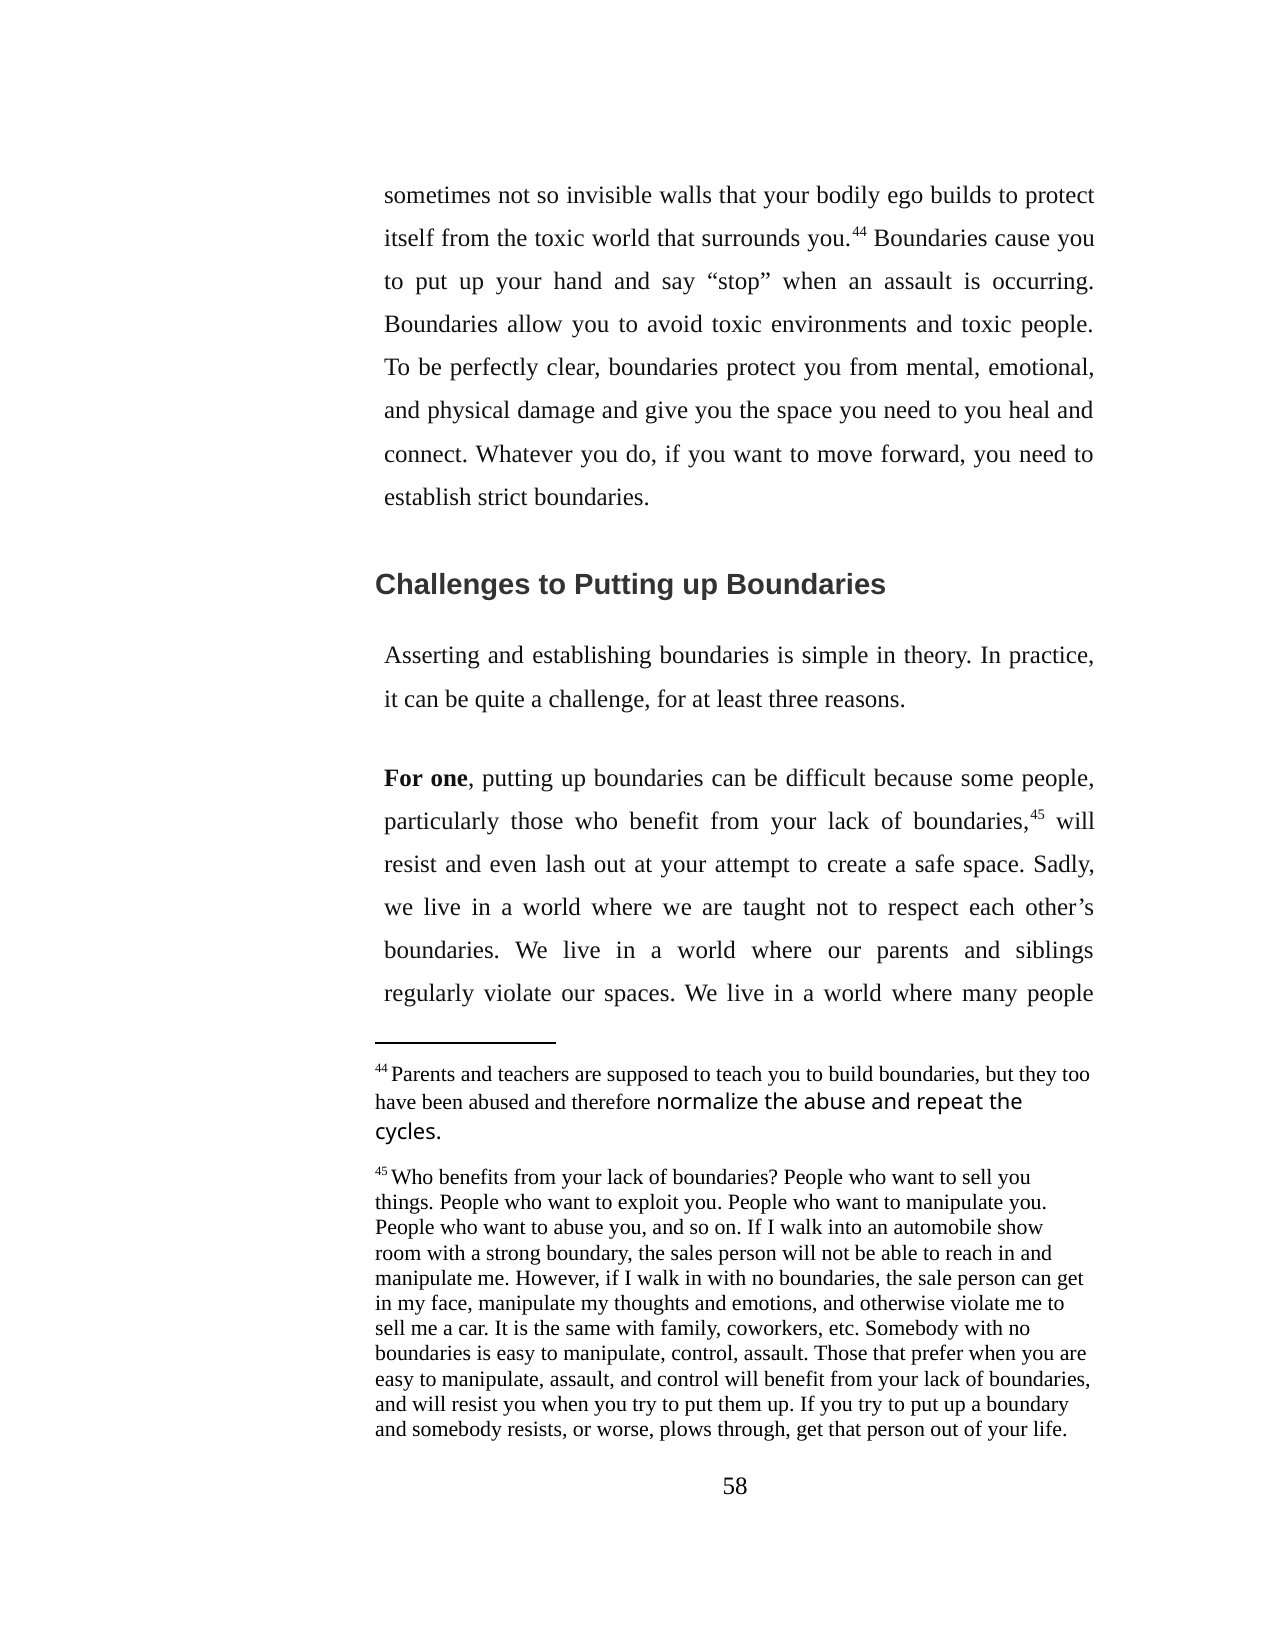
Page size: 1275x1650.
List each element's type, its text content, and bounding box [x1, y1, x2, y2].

text Parents and teachers are supposed to teach you to build boundaries, but they too have been abused and therefore normalize the abuse and repeat the cycles. [375, 1061, 1095, 1146]
subtitle Challenges to Putting up Boundaries [375, 567, 1095, 601]
text For one, putting up boundaries can be difficult because some people, particularly those who benefit from your lack of boundaries, will resist and even lash out at your attempt to create a safe space. Sadly, we live in a world where we are taught not to respect each other’s boundaries. We live in a world where our parents and siblings regularly violate our spaces. We live in a world where many people [384, 763, 1095, 1007]
text sometimes not so invisible walls that your bodily ego builds to protect itself from the toxic world that surrounds you. Boundaries cause you to put up your hand and say “stop” when an assault is occurring. Boundaries allow you to avoid toxic environments and toxic people. To be perfectly clear, boundaries protect you from mental, emotional, and physical damage and give you the space you need to you heal and connect. Whatever you do, if you want to move forward, you need to establish strict boundaries. [384, 180, 1095, 511]
text Asserting and establishing boundaries is simple in theory. In practice, it can be quite a challenge, for at least three reasons. [384, 641, 1095, 712]
text Who benefits from your lack of boundaries? People who want to sell you things. People who want to exploit you. People who want to manipulate you. People who want to abuse you, and so on. If I walk into an automobile show room with a strong boundary, the sales person will not be able to reach in and manipulate me. However, if I walk in with no boundaries, the sale person can get in my face, manipulate my thoughts and emotions, and otherwise violate me to sell me a car. It is the same with family, coworkers, etc. Somebody with no boundaries is easy to manipulate, control, assault. Those that prefer when you are easy to manipulate, assault, and control will benefit from your lack of boundaries, and will resist you when you try to put them up. If you try to put up a boundary and somebody resists, or worse, plows through, get that person out of your life. [375, 1164, 1095, 1441]
